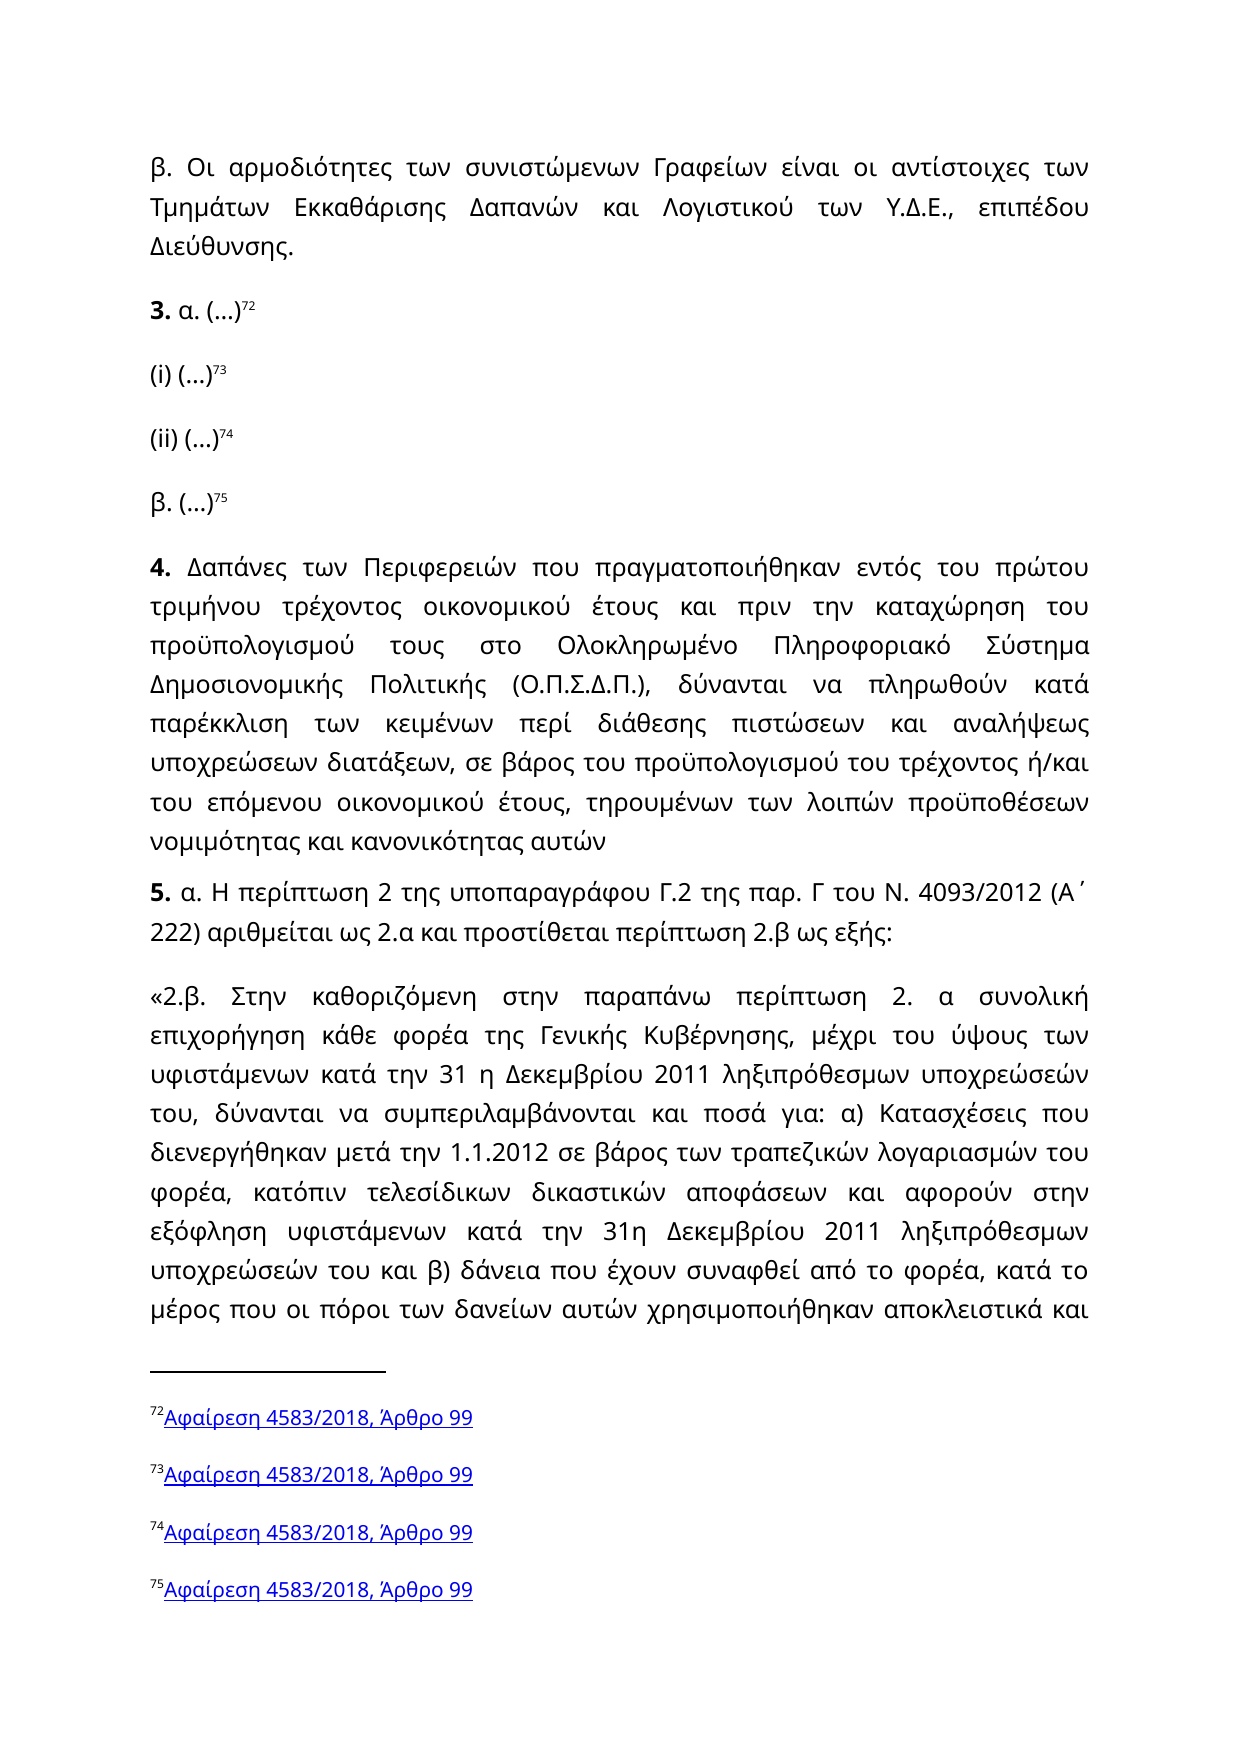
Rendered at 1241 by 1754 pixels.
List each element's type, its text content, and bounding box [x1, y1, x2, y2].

text β. (…) [150, 485, 1090, 519]
text (i) (…) [150, 357, 1090, 391]
text Αφαίρεση 4583/2018, Άρθρο 99 [150, 1518, 1090, 1546]
text β. Οι αρμοδιότητες των συνιστώμενων Γραφείων είναι οι αντίστοιχες των Τμημάτων Εκκαθάρισης Δαπανών και Λογιστικού των Υ.Δ.Ε., επιπέδου Διεύθυνσης. [150, 150, 1090, 262]
text 5. α. Η περίπτωση 2 της υποπαραγράφου Γ.2 της παρ. Γ του Ν. 4093/2012 (Α΄ 222) αριθμείται ως 2.α και προστίθεται περίπτωση 2.β ως εξής: [150, 875, 1090, 948]
text «2.β. Στην καθοριζόμενη στην παραπάνω περίπτωση 2. α συνολική επιχορήγηση κάθε φορέα της Γενικής Κυβέρνησης, μέχρι του ύψους των υφιστάμενων κατά την 31 η Δεκεμβρίου 2011 ληξιπρόθεσμων υποχρεώσεών του, δύνανται να συμπεριλαμβάνονται και ποσά για: α) Κατασχέσεις που διενεργήθηκαν μετά την 1.1.2012 σε βάρος των τραπεζικών λογαριασμών του φορέα, κατόπιν τελεσίδικων δικαστικών αποφάσεων και αφορούν στην εξόφληση υφιστάμενων κατά την 31η Δεκεμβρίου 2011 ληξιπρόθεσμων υποχρεώσεών του και β) δάνεια που έχουν συναφθεί από το φορέα, κατά το μέρος που οι πόροι των δανείων αυτών χρησιμοποιήθηκαν αποκλειστικά και [150, 978, 1090, 1326]
text Αφαίρεση 4583/2018, Άρθρο 99 [150, 1403, 1090, 1431]
text 4. Δαπάνες των Περιφερειών που πραγματοποιήθηκαν εντός του πρώτου τριμήνου τρέχοντος οικονομικού έτους και πριν την καταχώρηση του προϋπολογισμού τους στο Ολοκληρωμένο Πληροφοριακό Σύστημα Δημοσιονομικής Πολιτικής (Ο.Π.Σ.Δ.Π.), δύνανται να πληρωθούν κατά παρέκκλιση των κειμένων περί διάθεσης πιστώσεων και αναλήψεως υποχρεώσεων διατάξεων, σε βάρος του προϋπολογισμού του τρέχοντος ή/και του επόμενου οικονομικού έτους, τηρουμένων των λοιπών προϋποθέσεων νομιμότητας και κανονικότητας αυτών [150, 549, 1090, 857]
text Αφαίρεση 4583/2018, Άρθρο 99 [150, 1460, 1090, 1489]
text Αφαίρεση 4583/2018, Άρθρο 99 [150, 1576, 1090, 1604]
text (ii) (…) [150, 421, 1090, 455]
text 3. α. (…) [150, 292, 1090, 327]
